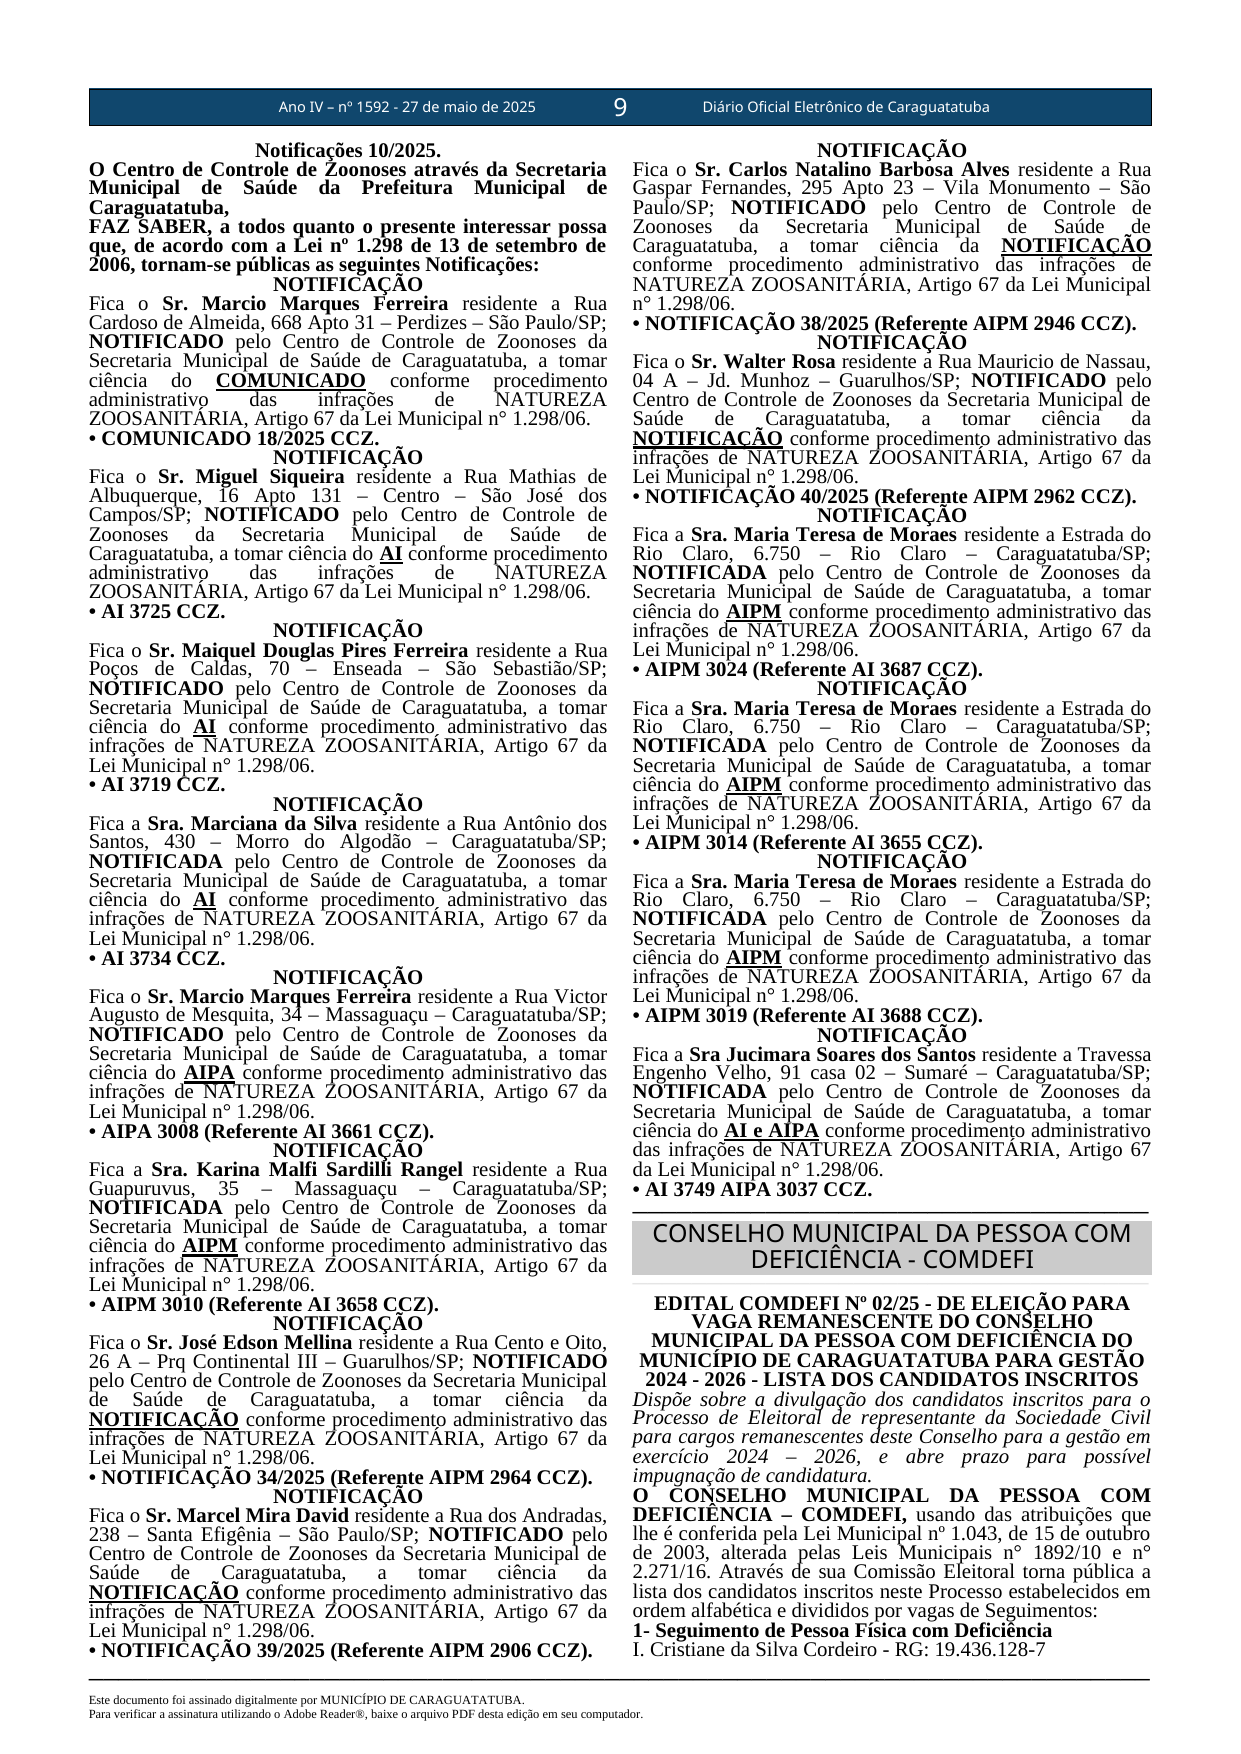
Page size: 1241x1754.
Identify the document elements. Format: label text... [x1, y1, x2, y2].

text NOTIFICAÇÃO [88, 1488, 608, 1507]
text Fica a Sra Jucimara Soares dos Santos residente a Travessa Engenho Velho, 91 casa 02 – Sumaré – Caraguatatuba/SP; NOTIFICADA pelo Centro de Controle de Zoonoses da Secretaria Municipal de Saúde de Caraguatatuba, a tomar ciência do AI e AIPA conforme procedimento administrativo das infrações de NATUREZA ZOOSANITÁRIA, Artigo 67 da Lei Municipal n° 1.298/06. [632, 1046, 1152, 1181]
text Fica o Sr. Maiquel Douglas Pires Ferreira residente a Rua Poços de Caldas, 70 – Enseada – São Sebastião/SP; NOTIFICADO pelo Centro de Controle de Zoonoses da Secretaria Municipal de Saúde de Caraguatatuba, a tomar ciência do AI conforme procedimento administrativo das infrações de NATUREZA ZOOSANITÁRIA, Artigo 67 da Lei Municipal n° 1.298/06. [88, 642, 608, 777]
text NOTIFICAÇÃO [632, 853, 1152, 873]
text Dispõe sobre a divulgação dos candidatos inscritos para o Processo de Eleitoral de representante da Sociedade Civil para cargos remanescentes deste Conselho para a gestão em exercício 2024 – 2026, e abre prazo para possível impugnação de candidatura. [632, 1391, 1152, 1487]
text O Centro de Controle de Zoonoses através da Secretaria Municipal de Saúde da Prefeitura Municipal de Caraguatatuba, [88, 161, 608, 219]
text • AIPM 3014 (Referente AI 3655 CCZ). [632, 834, 1152, 853]
text • AI 3725 CCZ. [88, 603, 608, 623]
text • NOTIFICAÇÃO 34/2025 (Referente AIPM 2964 CCZ). [88, 1469, 608, 1488]
text ─────────────────────────────────── [632, 1275, 1152, 1294]
text 1- Seguimento de Pessoa Física com Deficiência [632, 1622, 1152, 1641]
text Fica o Sr. Miguel Siqueira residente a Rua Mathias de Albuquerque, 16 Apto 131 – Centro – São José dos Campos/SP; NOTIFICADO pelo Centro de Controle de Zoonoses da Secretaria Municipal de Saúde de Caraguatatuba, a tomar ciência do AI conforme procedimento administrativo das infrações de NATUREZA ZOOSANITÁRIA, Artigo 67 da Lei Municipal n° 1.298/06. [88, 469, 608, 603]
text • AIPM 3019 (Referente AI 3688 CCZ). [632, 1007, 1152, 1027]
text NOTIFICAÇÃO [632, 1027, 1152, 1046]
text NOTIFICAÇÃO [88, 1142, 608, 1161]
text Fica o Sr. Marcio Marques Ferreira residente a Rua Victor Augusto de Mesquita, 34 – Massaguaçu – Caraguatatuba/SP; NOTIFICADO pelo Centro de Controle de Zoonoses da Secretaria Municipal de Saúde de Caraguatatuba, a tomar ciência do AIPA conforme procedimento administrativo das infrações de NATUREZA ZOOSANITÁRIA, Artigo 67 da Lei Municipal n° 1.298/06. [88, 988, 608, 1123]
text NOTIFICAÇÃO [88, 796, 608, 815]
text Notificações 10/2025. [88, 142, 608, 161]
text Fica o Sr. José Edson Mellina residente a Rua Cento e Oito, 26 A – Prq Continental III – Guarulhos/SP; NOTIFICADO pelo Centro de Controle de Zoonoses da Secretaria Municipal de Saúde de Caraguatatuba, a tomar ciência da NOTIFICAÇÃO conforme procedimento administrativo das infrações de NATUREZA ZOOSANITÁRIA, Artigo 67 da Lei Municipal n° 1.298/06. [88, 1334, 608, 1469]
text • AI 3719 CCZ. [88, 777, 608, 796]
text NOTIFICAÇÃO [88, 1315, 608, 1334]
text NOTIFICAÇÃO [88, 449, 608, 469]
text Fica a Sra. Marciana da Silva residente a Rua Antônio dos Santos, 430 – Morro do Algodão – Caraguatatuba/SP; NOTIFICADA pelo Centro de Controle de Zoonoses da Secretaria Municipal de Saúde de Caraguatatuba, a tomar ciência do AI conforme procedimento administrativo das infrações de NATUREZA ZOOSANITÁRIA, Artigo 67 da Lei Municipal n° 1.298/06. [88, 815, 608, 950]
text FAZ SABER, a todos quanto o presente interessar possa que, de acordo com a Lei nº 1.298 de 13 de setembro de 2006, tornam-se públicas as seguintes Notificações: [88, 219, 608, 276]
text • AI 3749 AIPA 3037 CCZ. [632, 1181, 1152, 1200]
text Fica o Sr. Walter Rosa residente a Rua Mauricio de Nassau, 04 A – Jd. Munhoz – Guarulhos/SP; NOTIFICADO pelo Centro de Controle de Zoonoses da Secretaria Municipal de Saúde de Caraguatatuba, a tomar ciência da NOTIFICAÇÃO conforme procedimento administrativo das infrações de NATUREZA ZOOSANITÁRIA, Artigo 67 da Lei Municipal n° 1.298/06. [632, 353, 1152, 488]
text • AIPA 3008 (Referente AI 3661 CCZ). [88, 1123, 608, 1142]
text Fica a Sra. Karina Malfi Sardilli Rangel residente a Rua Guapuruvus, 35 – Massaguaçu – Caraguatatuba/SP; NOTIFICADA pelo Centro de Controle de Zoonoses da Secretaria Municipal de Saúde de Caraguatatuba, a tomar ciência do AIPM conforme procedimento administrativo das infrações de NATUREZA ZOOSANITÁRIA, Artigo 67 da Lei Municipal n° 1.298/06. [88, 1161, 608, 1296]
text • AIPM 3024 (Referente AI 3687 CCZ). [632, 661, 1152, 680]
text • NOTIFICAÇÃO 39/2025 (Referente AIPM 2906 CCZ). [88, 1642, 608, 1661]
text CONSELHO MUNICIPAL DA PESSOA COM DEFICIÊNCIA - COMDEFI [632, 1221, 1152, 1275]
text NOTIFICAÇÃO [632, 680, 1152, 699]
text • COMUNICADO 18/2025 CCZ. [88, 430, 608, 449]
text ─────────────────────────────────── [632, 1200, 1152, 1221]
text • AIPM 3010 (Referente AI 3658 CCZ). [88, 1296, 608, 1315]
text NOTIFICAÇÃO [88, 969, 608, 988]
text I. Cristiane da Silva Cordeiro - RG: 19.436.128-7 [632, 1641, 1152, 1660]
text Fica a Sra. Maria Teresa de Moraes residente a Estrada do Rio Claro, 6.750 – Rio Claro – Caraguatatuba/SP; NOTIFICADA pelo Centro de Controle de Zoonoses da Secretaria Municipal de Saúde de Caraguatatuba, a tomar ciência do AIPM conforme procedimento administrativo das infrações de NATUREZA ZOOSANITÁRIA, Artigo 67 da Lei Municipal n° 1.298/06. [632, 526, 1152, 661]
text O CONSELHO MUNICIPAL DA PESSOA COM DEFICIÊNCIA – COMDEFI, usando das atribuições que lhe é conferida pela Lei Municipal nº 1.043, de 15 de outubro de 2003, alterada pelas Leis Municipais n° 1892/10 e n° 2.271/16. Através de sua Comissão Eleitoral torna pública a lista dos candidatos inscritos neste Processo estabelecidos em ordem alfabética e divididos por vagas de Seguimentos: [632, 1487, 1152, 1622]
text Fica o Sr. Carlos Natalino Barbosa Alves residente a Rua Gaspar Fernandes, 295 Apto 23 – Vila Monumento – São Paulo/SP; NOTIFICADO pelo Centro de Controle de Zoonoses da Secretaria Municipal de Saúde de Caraguatatuba, a tomar ciência da NOTIFICAÇÃO conforme procedimento administrativo das infrações de NATUREZA ZOOSANITÁRIA, Artigo 67 da Lei Municipal n° 1.298/06. [632, 161, 1152, 315]
text NOTIFICAÇÃO [632, 142, 1152, 161]
text NOTIFICAÇÃO [632, 334, 1152, 353]
text NOTIFICAÇÃO [88, 623, 608, 642]
text Fica a Sra. Maria Teresa de Moraes residente a Estrada do Rio Claro, 6.750 – Rio Claro – Caraguatatuba/SP; NOTIFICADA pelo Centro de Controle de Zoonoses da Secretaria Municipal de Saúde de Caraguatatuba, a tomar ciência do AIPM conforme procedimento administrativo das infrações de NATUREZA ZOOSANITÁRIA, Artigo 67 da Lei Municipal n° 1.298/06. [632, 699, 1152, 834]
text Fica o Sr. Marcio Marques Ferreira residente a Rua Cardoso de Almeida, 668 Apto 31 – Perdizes – São Paulo/SP; NOTIFICADO pelo Centro de Controle de Zoonoses da Secretaria Municipal de Saúde de Caraguatatuba, a tomar ciência do COMUNICADO conforme procedimento administrativo das infrações de NATUREZA ZOOSANITÁRIA, Artigo 67 da Lei Municipal n° 1.298/06. [88, 296, 608, 430]
text EDITAL COMDEFI Nº 02/25 - DE ELEIÇÃO PARA VAGA REMANESCENTE DO CONSELHO MUNICIPAL DA PESSOA COM DEFICIÊNCIA DO MUNICÍPIO DE CARAGUATATUBA PARA GESTÃO 2024 - 2026 - LISTA DOS CANDIDATOS INSCRITOS [632, 1294, 1152, 1391]
text • NOTIFICAÇÃO 38/2025 (Referente AIPM 2946 CCZ). [632, 315, 1152, 334]
text Fica a Sra. Maria Teresa de Moraes residente a Estrada do Rio Claro, 6.750 – Rio Claro – Caraguatatuba/SP; NOTIFICADA pelo Centro de Controle de Zoonoses da Secretaria Municipal de Saúde de Caraguatatuba, a tomar ciência do AIPM conforme procedimento administrativo das infrações de NATUREZA ZOOSANITÁRIA, Artigo 67 da Lei Municipal n° 1.298/06. [632, 873, 1152, 1007]
text • AI 3734 CCZ. [88, 950, 608, 969]
text NOTIFICAÇÃO [632, 507, 1152, 526]
text NOTIFICAÇÃO [88, 276, 608, 296]
text Fica o Sr. Marcel Mira David residente a Rua dos Andradas, 238 – Santa Efigênia – São Paulo/SP; NOTIFICADO pelo Centro de Controle de Zoonoses da Secretaria Municipal de Saúde de Caraguatatuba, a tomar ciência da NOTIFICAÇÃO conforme procedimento administrativo das infrações de NATUREZA ZOOSANITÁRIA, Artigo 67 da Lei Municipal n° 1.298/06. [88, 1507, 608, 1642]
text • NOTIFICAÇÃO 40/2025 (Referente AIPM 2962 CCZ). [632, 488, 1152, 507]
